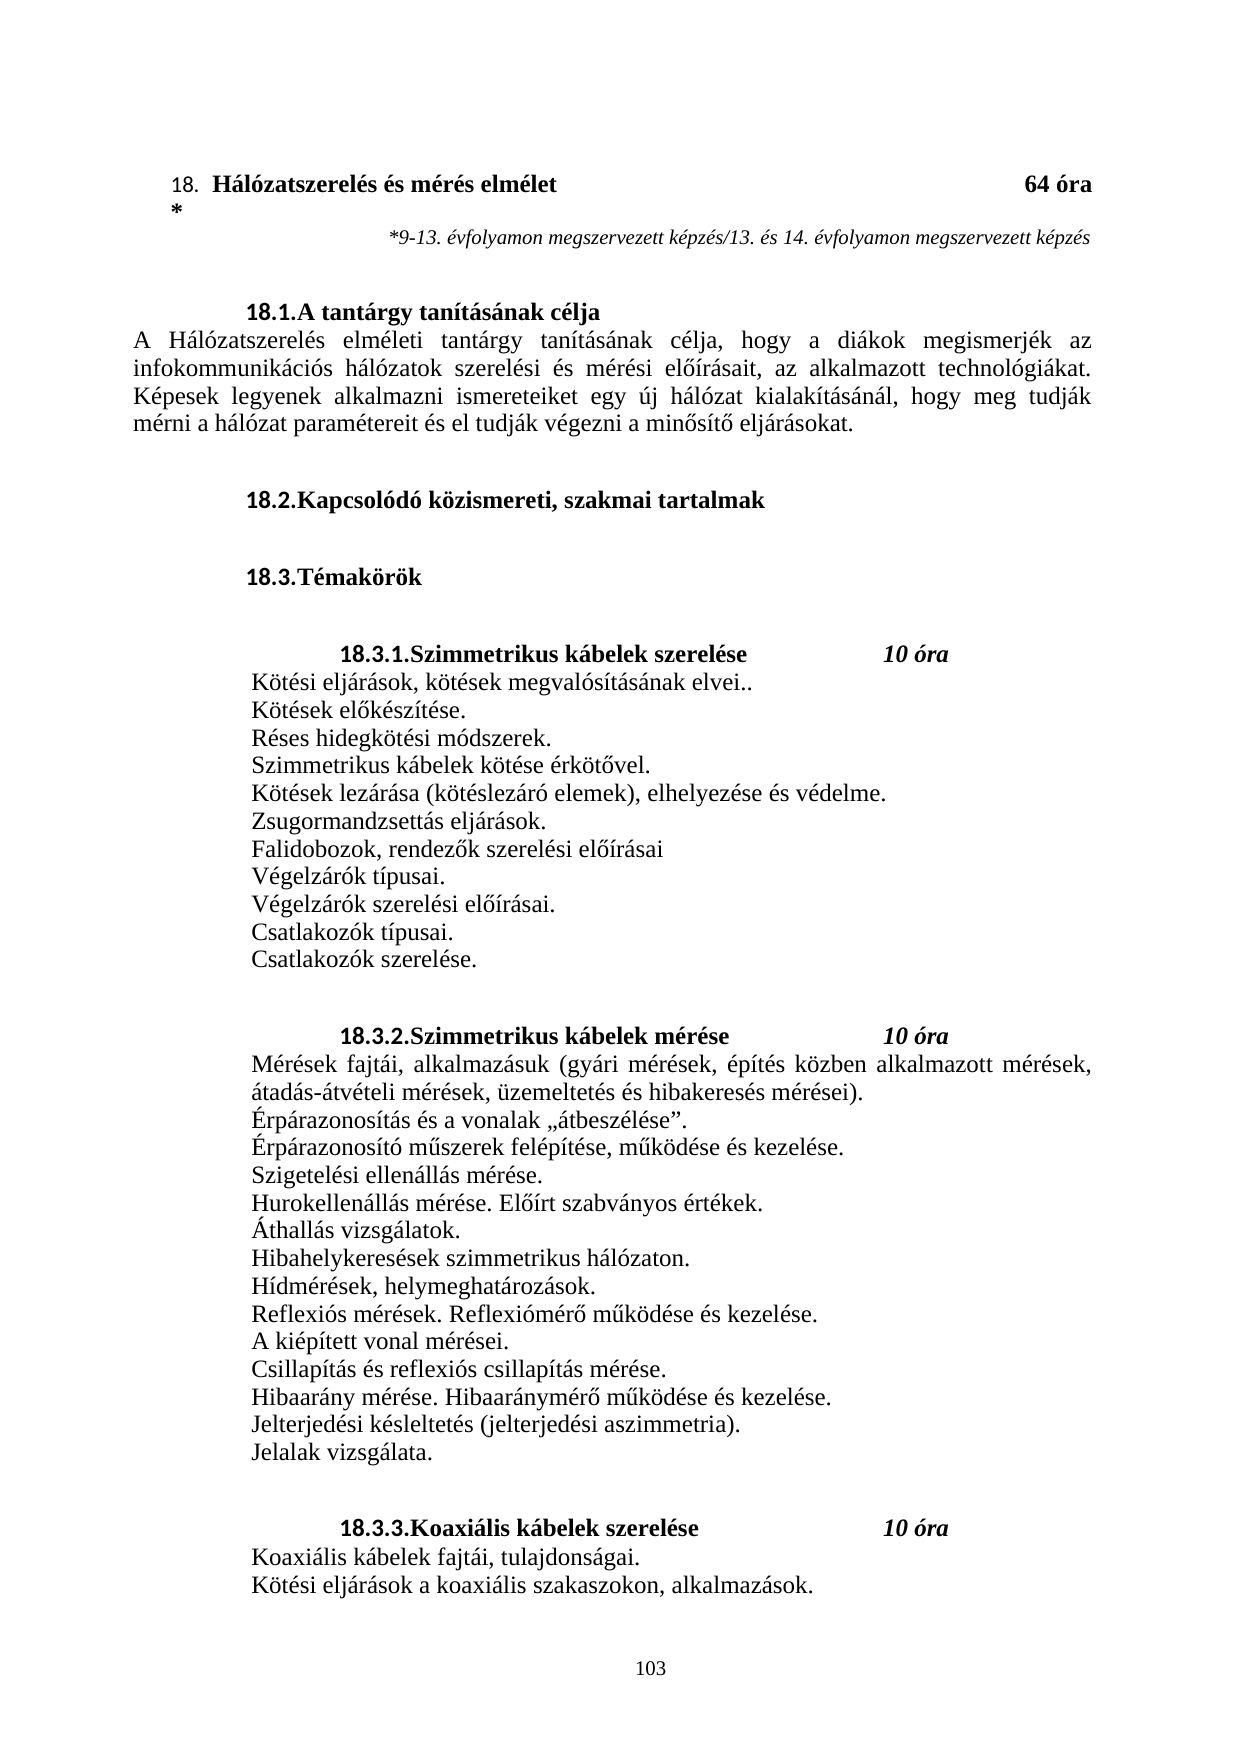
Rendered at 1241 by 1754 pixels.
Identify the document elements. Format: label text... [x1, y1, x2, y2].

text Végelzárók típusai. [251, 862, 1093, 890]
text Jelalak vizsgálata. [251, 1438, 1093, 1466]
list A tantárgy tanításának célja [133, 298, 1093, 326]
text Érpárazonosító műszerek felépítése, működése és kezelése. [251, 1133, 1093, 1161]
text Szimmetrikus kábelek kötése érkötővel. [251, 752, 1093, 779]
text Kötések lezárása (kötéslezáró elemek), elhelyezése és védelme. [251, 779, 1093, 807]
text A Hálózatszerelés elméleti tantárgy tanításának célja, hogy a diákok megismerjék az infokommunikációs hálózatok szerelési és mérési előírásait, az alkalmazott technológiákat. Képesek legyenek alkalmazni ismereteiket egy új hálózat kialakításánál, hogy meg tudják mérni a hálózat paramétereit és el tudják végezni a minősítő eljárásokat. [133, 326, 1093, 437]
text *9-13. évfolyamon megszervezett képzés/13. és 14. évfolyamon megszervezett képzés [170, 226, 1093, 249]
list Kapcsolódó közismereti, szakmai tartalmak [133, 486, 1093, 514]
text Kötések előkészítése. [251, 696, 1093, 724]
text Áthallás vizsgálatok. [251, 1217, 1093, 1244]
text Érpárazonosítás és a vonalak „átbeszélése”. [251, 1106, 1093, 1133]
text Kötési eljárások a koaxiális szakaszokon, alkalmazások. [251, 1571, 1093, 1598]
text Csatlakozók szerelése. [251, 946, 1093, 973]
text Jelterjedési késleltetés (jelterjedési aszimmetria). [251, 1411, 1093, 1438]
text Zsugormandzsettás eljárások. [251, 807, 1093, 835]
text Végelzárók szerelési előírásai. [251, 890, 1093, 918]
text Hurokellenállás mérése. Előírt szabványos értékek. [251, 1189, 1093, 1217]
list Témakörök [133, 563, 1093, 591]
text Hídmérések, helymeghatározások. [251, 1272, 1093, 1300]
text Hibahelykeresések szimmetrikus hálózaton. [251, 1244, 1093, 1272]
text Hibaarány mérése. Hibaaránymérő működése és kezelése. [251, 1383, 1093, 1411]
text A kiépített vonal mérései. [251, 1327, 1093, 1355]
text Mérések fajtái, alkalmazásuk (gyári mérések, építés közben alkalmazott mérések, átadás-átvételi mérések, üzemeltetés és hibakeresés mérései). [251, 1050, 1093, 1106]
list Szimmetrikus kábelek szerelése 10 óra [133, 640, 1093, 668]
text Réses hidegkötési módszerek. [251, 724, 1093, 752]
text Koaxiális kábelek fajtái, tulajdonságai. [251, 1543, 1093, 1571]
list Szimmetrikus kábelek mérése 10 óra [133, 1022, 1093, 1050]
text Csillapítás és reflexiós csillapítás mérése. [251, 1355, 1093, 1383]
list Hálózatszerelés és mérés elmélet 64 óra * [133, 171, 1093, 226]
text Csatlakozók típusai. [251, 918, 1093, 946]
text Kötési eljárások, kötések megvalósításának elvei.. [251, 668, 1093, 696]
text Falidobozok, rendezők szerelési előírásai [251, 835, 1093, 862]
text Reflexiós mérések. Reflexiómérő működése és kezelése. [251, 1300, 1093, 1327]
text Szigetelési ellenállás mérése. [251, 1161, 1093, 1189]
list Koaxiális kábelek szerelése 10 óra [133, 1514, 1093, 1543]
